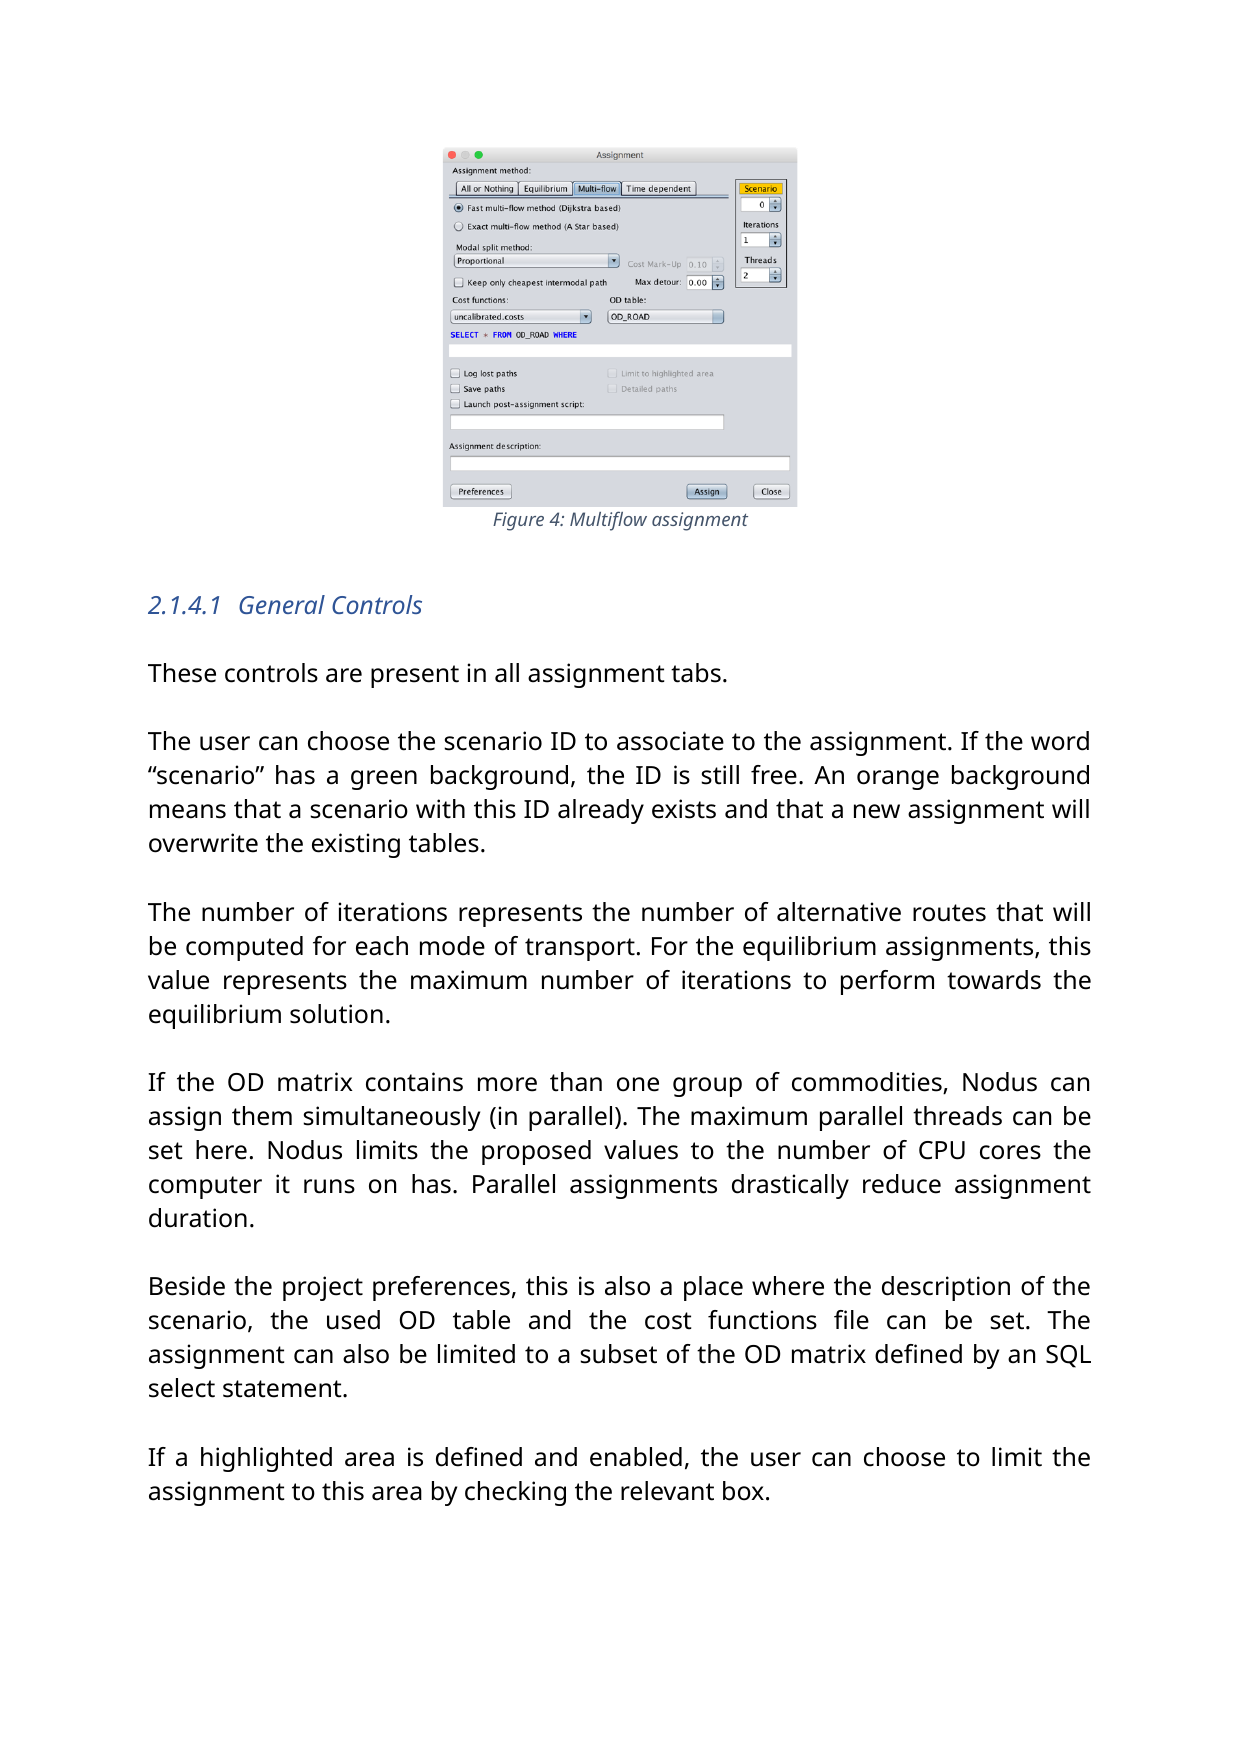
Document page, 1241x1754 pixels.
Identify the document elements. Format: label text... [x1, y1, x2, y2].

text If a highlighted area is defined and enabled, the user can choose to limit the assignment to this area by checking the relevant box. [148, 1439, 1093, 1507]
text The number of iterations represents the number of alternative routes that will be computed for each mode of transport. For the equilibrium assignments, this value represents the maximum number of iterations to perform towards the equilibrium solution. [148, 894, 1093, 1031]
picture [442, 147, 798, 507]
subtitle General Controls [148, 588, 1093, 622]
text Beside the project preferences, this is also a place where the description of the scenario, the used OD table and the cost functions file can be set. The assignment can also be limited to a subset of the OD matrix defined by an SQL select statement. [148, 1269, 1093, 1405]
text Figure 4: Multiflow assignment [148, 507, 1093, 532]
text These controls are present in all assignment tabs. [148, 656, 1093, 690]
text If the OD matrix contains more than one group of commodities, Nodus can assign them simultaneously (in parallel). The maximum parallel threads can be set here. Nodus limits the proposed values to the number of CPU cores the computer it runs on has. Parallel assignments drastically reduce assignment duration. [148, 1064, 1093, 1235]
text The user can choose the scenario ID to associate to the assignment. If the word “scenario” has a green background, the ID is still free. An orange background means that a scenario with this ID already exists and that a new assignment will overwrite the existing tables. [148, 724, 1093, 860]
